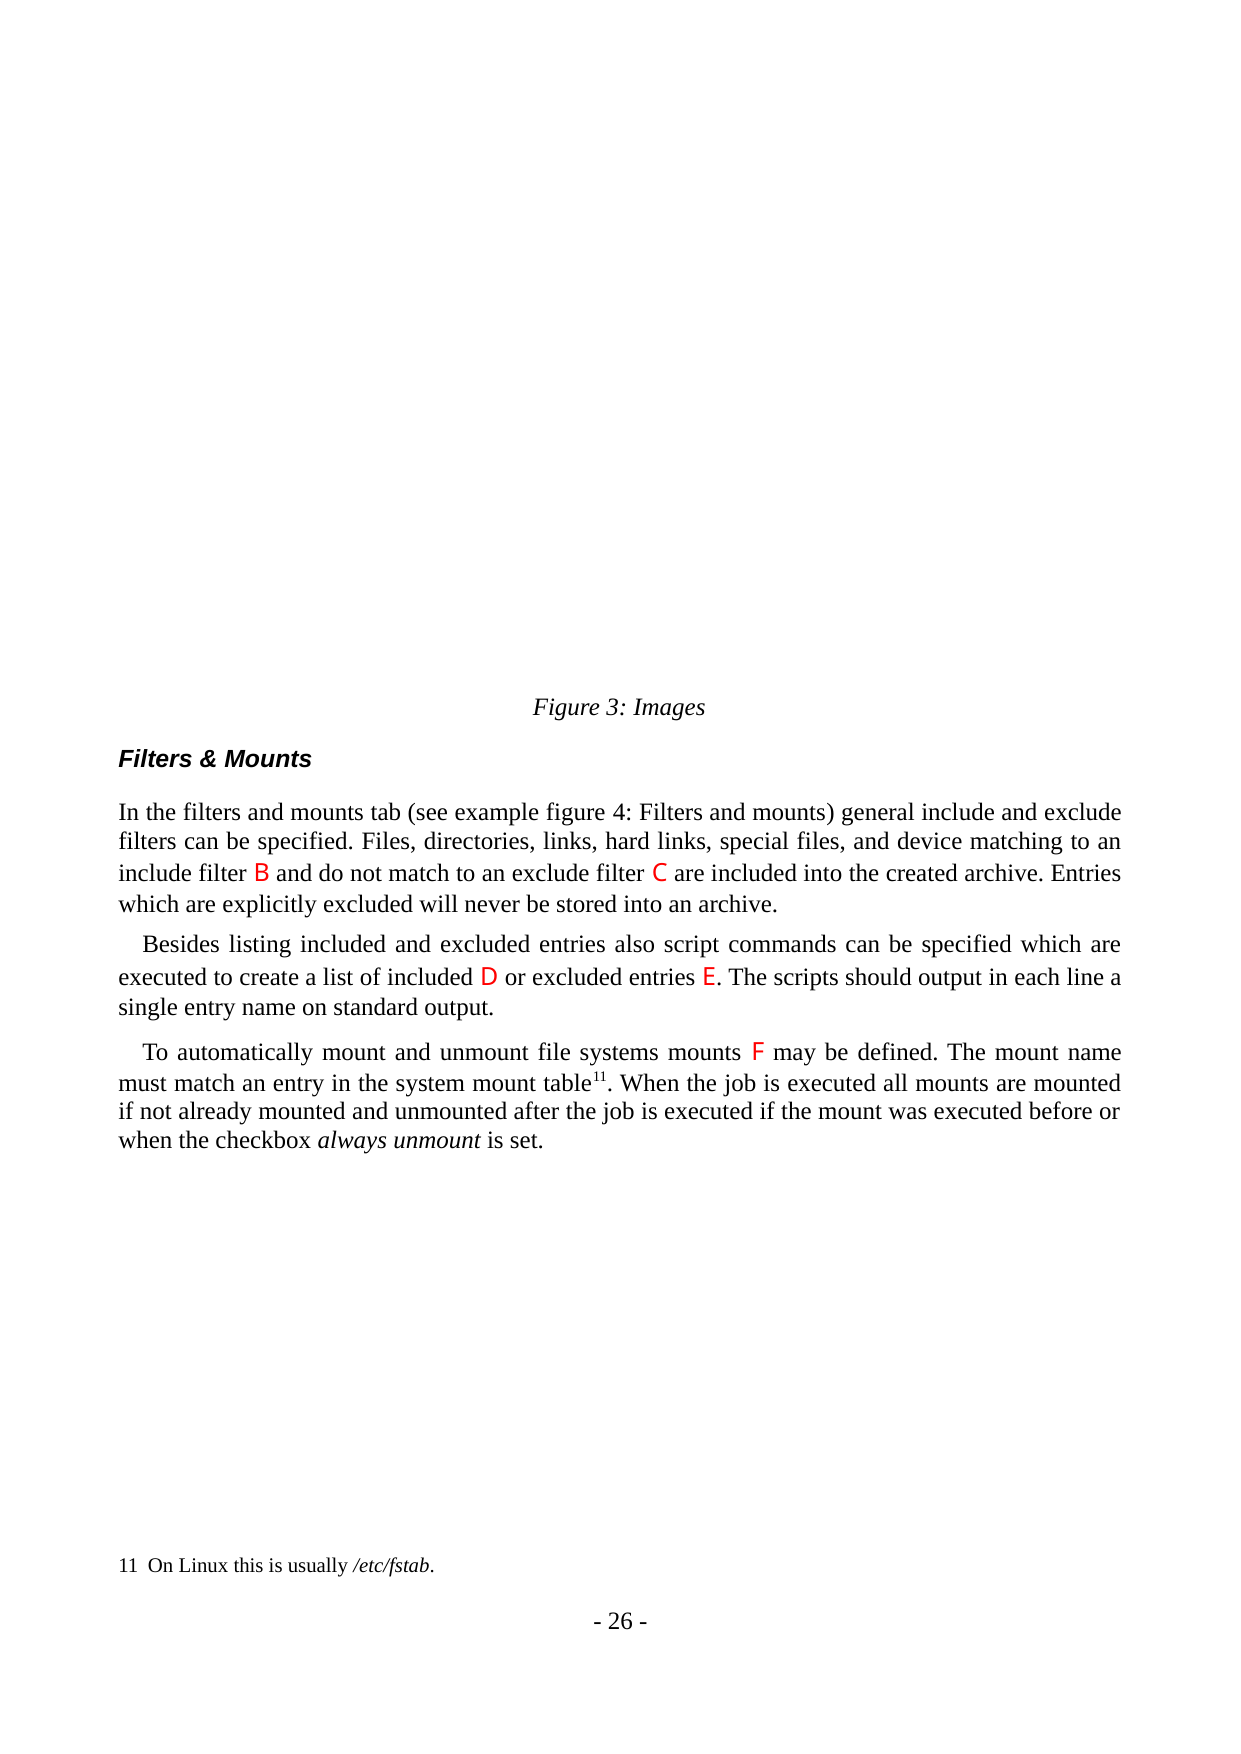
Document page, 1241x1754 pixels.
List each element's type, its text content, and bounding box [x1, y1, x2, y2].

text Besides listing included and excluded entries also script commands can be specified which are executed to create a list of included D or excluded entries E. The scripts should output in each line a single entry name on standard output. [118, 929, 1122, 1021]
text Figure 3: Images [291, 154, 949, 721]
subtitle Filters & Mounts [118, 118, 1122, 773]
text On Linux this is usually /etc/fstab. [118, 1553, 1122, 1577]
text To automatically mount and unmount file systems mounts F may be defined. The mount name must match an entry in the system mount table. When the job is executed all mounts are mounted if not already mounted and unmounted after the job is executed if the mount was executed before or when the checkbox always unmount is set. [118, 1033, 1122, 1154]
text In the filters and mounts tab (see example figure 4: Filters and mounts) general include and exclude filters can be specified. Files, directories, links, hard links, special files, and device matching to an include filter B and do not match to an exclude filter C are included into the created archive. Entries which are explicitly excluded will never be stored into an archive. [118, 797, 1122, 917]
